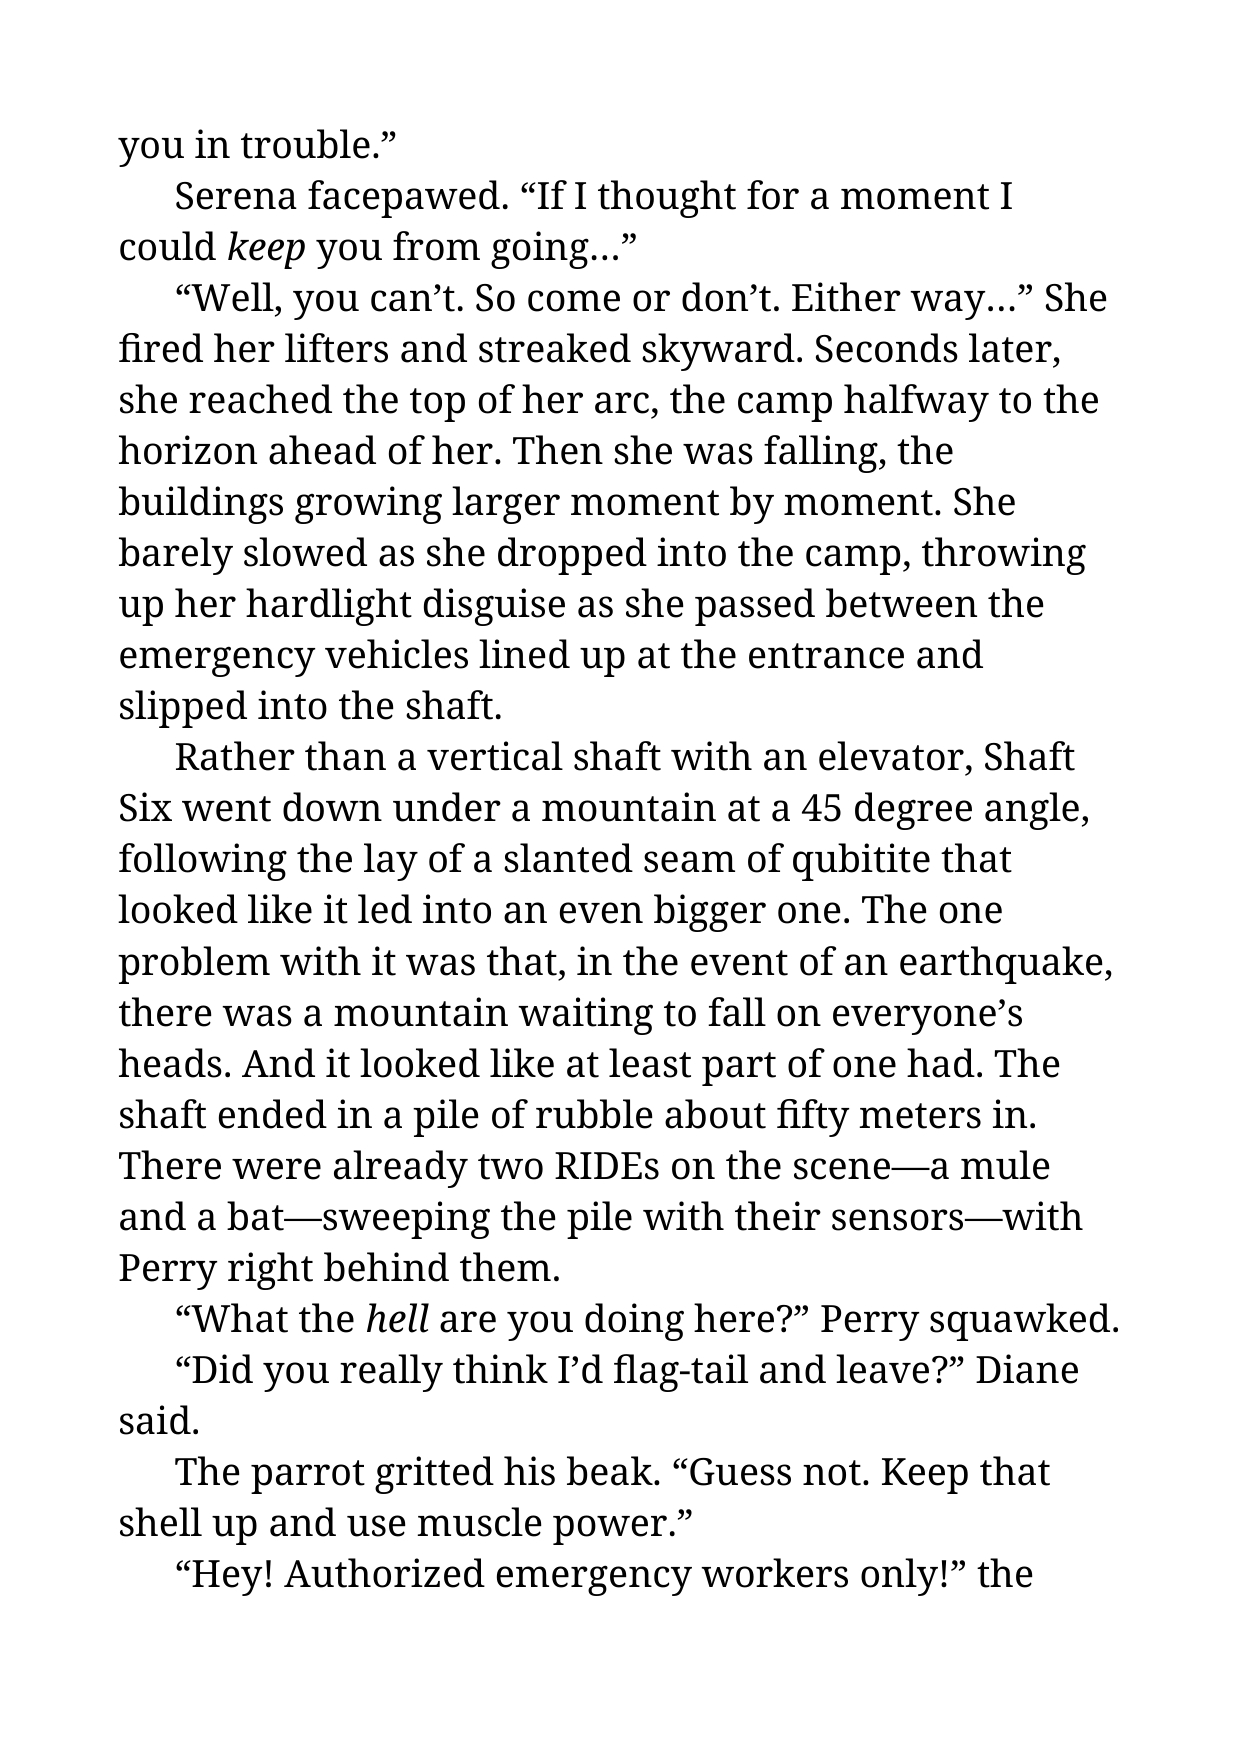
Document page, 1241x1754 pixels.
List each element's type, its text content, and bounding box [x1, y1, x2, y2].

text “Well, you can’t. So come or don’t. Either way…” She fired her lifters and streaked skyward. Seconds later, she reached the top of her arc, the camp halfway to the horizon ahead of her. Then she was falling, the buildings growing larger moment by moment. She barely slowed as she dropped into the camp, throwing up her hardlight disguise as she passed between the emergency vehicles lined up at the entrance and slipped into the shaft. [118, 271, 1122, 731]
text The parrot gritted his beak. “Guess not. Keep that shell up and use muscle power.” [118, 1445, 1122, 1547]
text you in trouble.” [118, 118, 1122, 169]
text “Did you really think I’d flag-tail and leave?” Diane said. [118, 1343, 1122, 1445]
text Serena facepawed. “If I thought for a moment I could keep you from going…” [118, 169, 1122, 271]
text “What the hell are you doing here?” Perry squawked. [118, 1292, 1122, 1343]
text Rather than a vertical shaft with an elevator, Shaft Six went down under a mountain at a 45 degree angle, following the lay of a slanted seam of qubitite that looked like it led into an even bigger one. The one problem with it was that, in the event of an earthquake, there was a mountain waiting to fall on everyone’s heads. And it looked like at least part of one had. The shaft ended in a pile of rubble about fifty meters in. There were already two RIDEs on the scene—a mule and a bat—sweeping the pile with their sensors—with Perry right behind them. [118, 731, 1122, 1292]
text “Hey! Authorized emergency workers only!” the [118, 1547, 1122, 1598]
